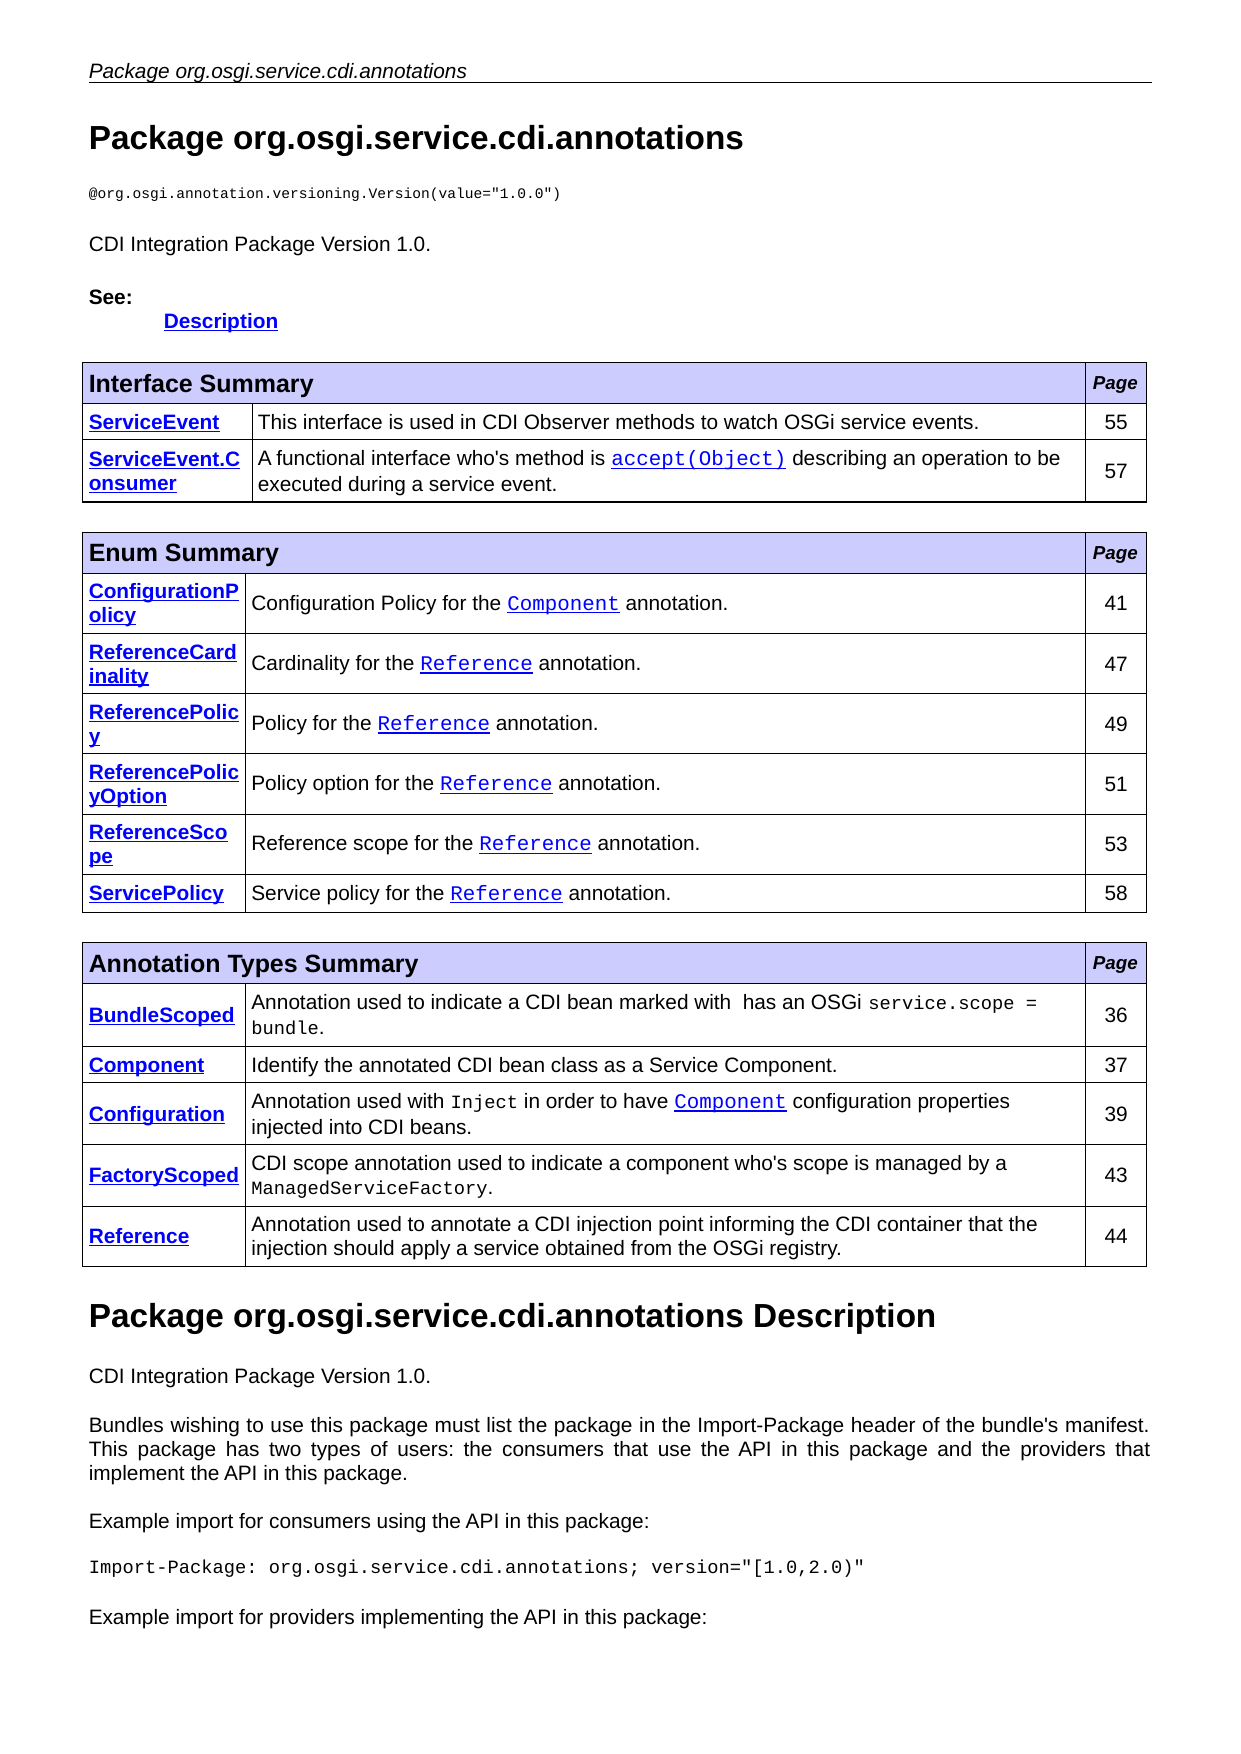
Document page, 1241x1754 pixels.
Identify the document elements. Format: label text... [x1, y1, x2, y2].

table_cell Policy option for the Reference annotation. [246, 754, 1085, 813]
table_cell A functional interface who's method is accept(Object) describing an operation to be executed during a service event. [253, 440, 1085, 501]
table_cell ServiceEvent [83, 404, 252, 439]
table_cell BundleScoped [83, 984, 245, 1046]
table_header Page [1086, 533, 1146, 573]
text CDI Integration Package Version 1.0. [88, 1363, 1152, 1387]
table_cell Cardinality for the Reference annotation. [246, 634, 1085, 693]
table_cell 41 [1086, 574, 1146, 633]
table_cell ConfigurationPolicy [83, 574, 245, 633]
table_cell Policy for the Reference annotation. [246, 694, 1085, 753]
text Package org.osgi.service.cdi.annotations Description [88, 1296, 1152, 1334]
text See: [88, 285, 1152, 309]
text Description [163, 309, 1152, 333]
table_cell Component [83, 1047, 245, 1082]
table_cell 53 [1086, 815, 1146, 874]
text Example import for consumers using the API in this package: [88, 1509, 1152, 1533]
table_cell 49 [1086, 694, 1146, 753]
table_header Page [1086, 363, 1146, 403]
table_cell 58 [1086, 875, 1146, 912]
table_cell Identify the annotated CDI bean class as a Service Component. [246, 1047, 1085, 1082]
table_cell Annotation used to indicate a CDI bean marked with has an OSGi service.scope = bundle. [246, 984, 1085, 1046]
table_header Annotation Types Summary [83, 943, 1085, 983]
table_cell 37 [1086, 1047, 1146, 1082]
text Bundles wishing to use this package must list the package in the Import-Package header of the bundle's manifest. This package has two types of users: the consumers that use the API in this package and the providers that implement the API in this package. [88, 1412, 1152, 1484]
table_cell ReferenceCardinality [83, 634, 245, 693]
table_cell Service policy for the Reference annotation. [246, 875, 1085, 912]
text Example import for providers implementing the API in this package: [88, 1604, 1152, 1628]
table_cell ReferencePolicyOption [83, 754, 245, 813]
table_header Enum Summary [83, 533, 1085, 573]
table_cell Configuration [83, 1083, 245, 1144]
table_cell ReferenceScope [83, 815, 245, 874]
text Import-Package: org.osgi.service.cdi.annotations; version="[1.0,2.0)" [88, 1558, 1152, 1579]
table_cell Configuration Policy for the Component annotation. [246, 574, 1085, 633]
table_cell Reference [83, 1207, 245, 1266]
table_cell 51 [1086, 754, 1146, 813]
table_cell ReferencePolicy [83, 694, 245, 753]
table_cell This interface is used in CDI Observer methods to watch OSGi service events. [253, 404, 1085, 439]
table_cell 36 [1086, 984, 1146, 1046]
table_cell 44 [1086, 1207, 1146, 1266]
table_cell ServicePolicy [83, 875, 245, 912]
table_cell Annotation used with Inject in order to have Component configuration properties injected into CDI beans. [246, 1083, 1085, 1144]
text CDI Integration Package Version 1.0. [88, 232, 1152, 256]
table_cell FactoryScoped [83, 1145, 245, 1206]
table_cell CDI scope annotation used to indicate a component who's scope is managed by a ManagedServiceFactory. [246, 1145, 1085, 1206]
table_cell 39 [1086, 1083, 1146, 1144]
table_cell ServiceEvent.Consumer [83, 440, 252, 501]
text @org.osgi.annotation.versioning.Version(value="1.0.0") [88, 186, 1152, 203]
table_cell 57 [1086, 440, 1146, 501]
table_cell 43 [1086, 1145, 1146, 1206]
table_cell 47 [1086, 634, 1146, 693]
table_cell 55 [1086, 404, 1146, 439]
table_cell Annotation used to annotate a CDI injection point informing the CDI container that the injection should apply a service obtained from the OSGi registry. [246, 1207, 1085, 1266]
table_header Page [1086, 943, 1146, 983]
table_header Interface Summary [83, 363, 1085, 403]
table_cell Reference scope for the Reference annotation. [246, 815, 1085, 874]
subtitle Package org.osgi.service.cdi.annotations [88, 118, 1152, 157]
